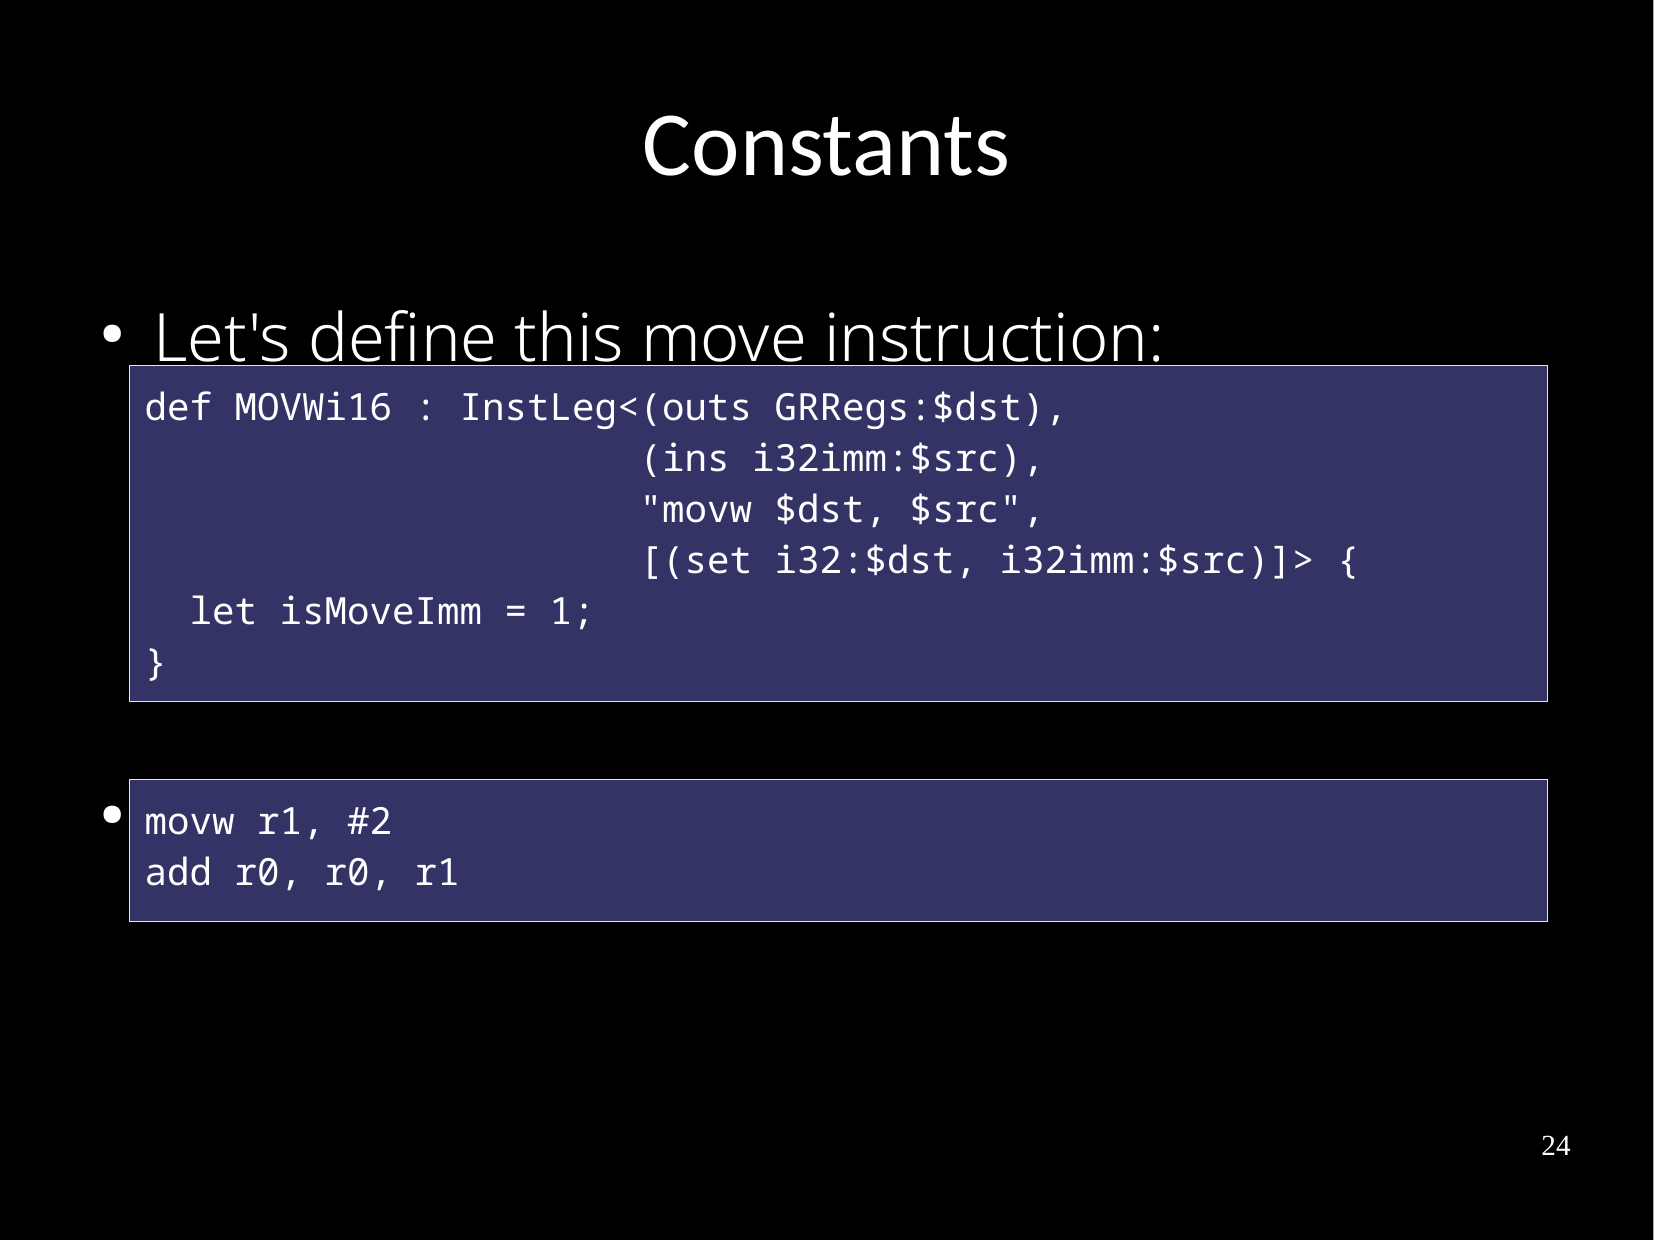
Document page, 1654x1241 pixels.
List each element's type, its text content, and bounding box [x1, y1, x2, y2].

title Constants [82, 49, 1571, 257]
text_box movw r1, #2 add r0, r0, r1 [129, 779, 1548, 922]
list Let's define this move instruction: The previous example translates to: [82, 290, 1571, 1010]
text_box def MOVWi16 : InstLeg<(outs GRRegs:$dst), (ins i32imm:$src), "movw $dst, $src", [(set i32:$dst, i32imm:$src)]> { let isMoveImm = 1; } [129, 365, 1548, 657]
